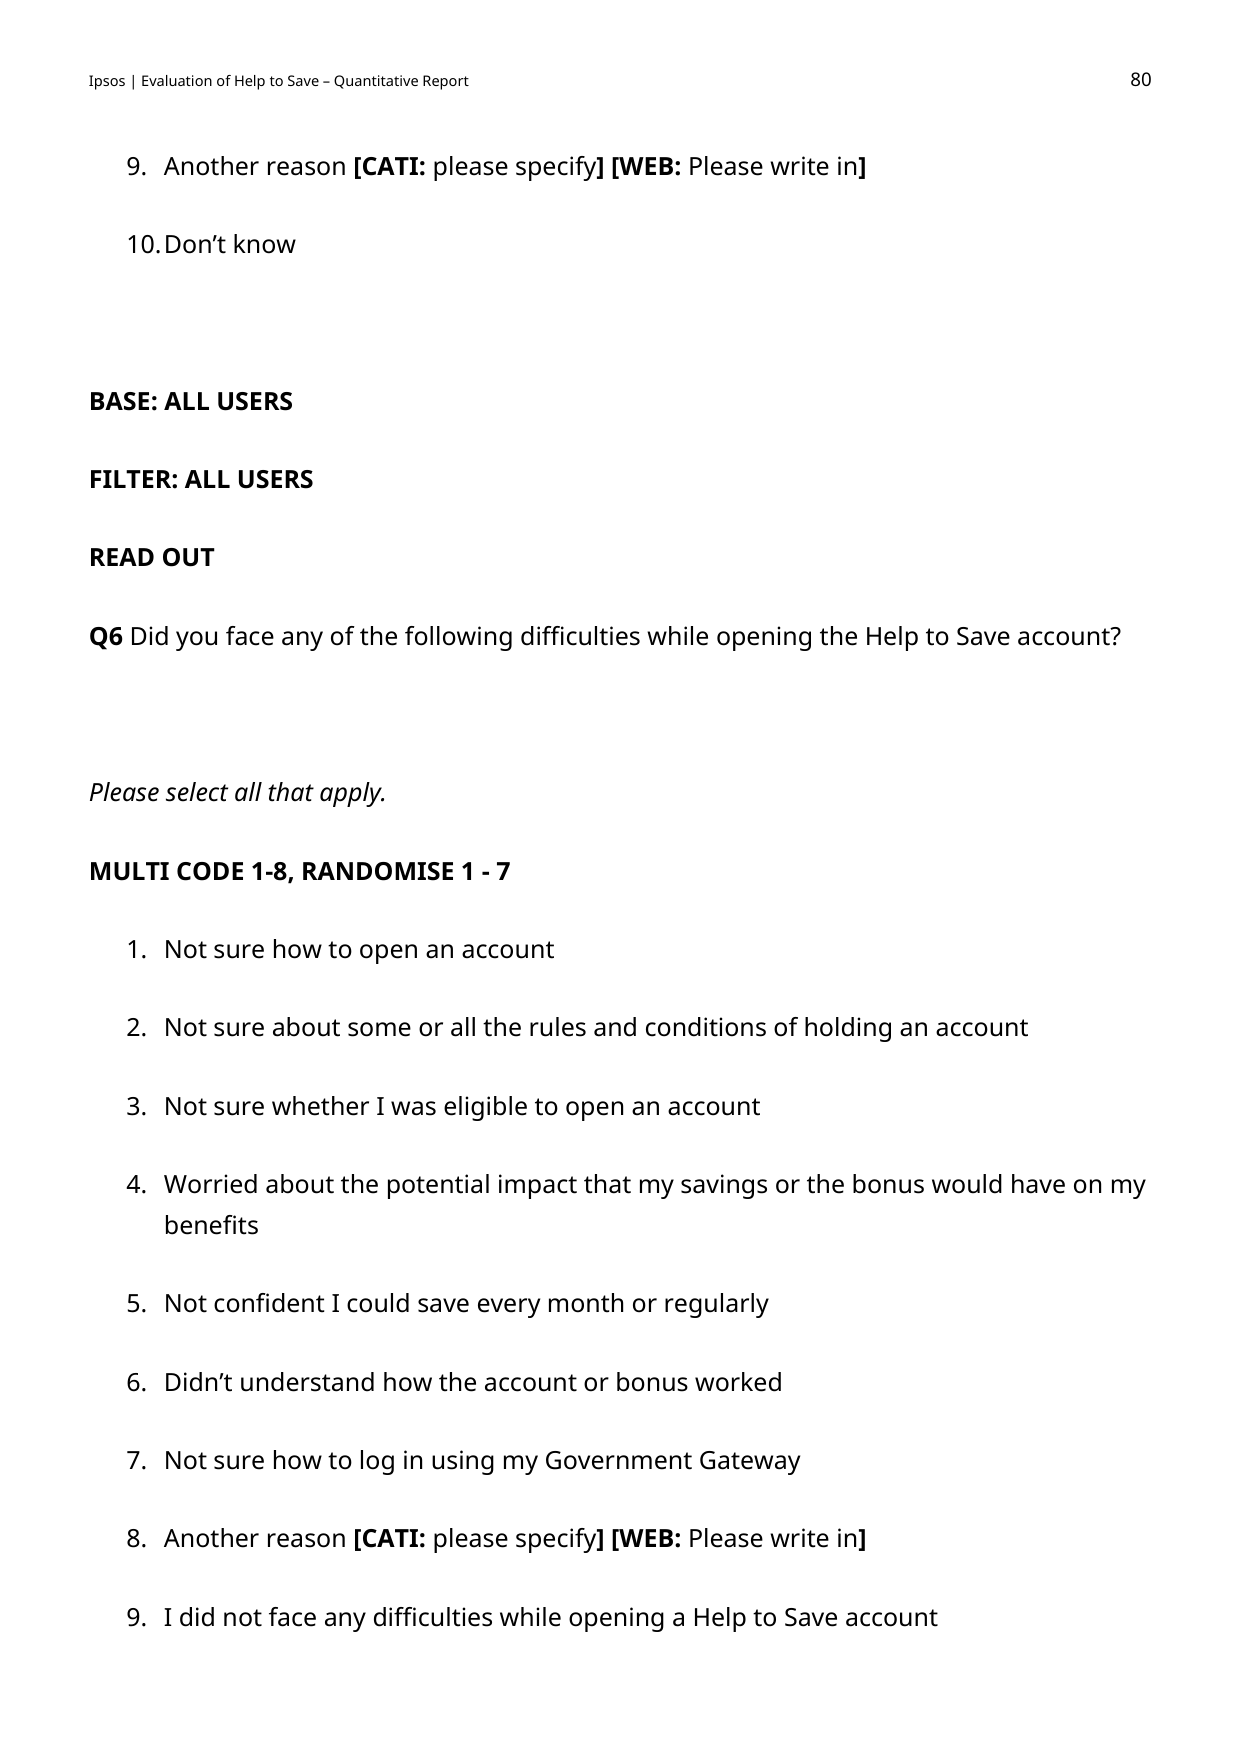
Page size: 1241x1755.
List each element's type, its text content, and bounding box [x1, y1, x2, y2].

list Not confident I could save every month or regularly [126, 1286, 1152, 1320]
list Not sure whether I was eligible to open an account [126, 1088, 1152, 1122]
list MULTI CODE 1-8, RANDOMISE 1 - 7 [89, 853, 1152, 887]
list Another reason [CATI: please specify] [WEB: Please write in] [126, 1521, 1152, 1555]
list FILTER: ALL USERS [89, 462, 1152, 496]
list Don’t know [126, 227, 1152, 261]
list I did not face any difficulties while opening a Help to Save account [126, 1599, 1152, 1633]
list Q6 Did you face any of the following difficulties while opening the Help to Save account? [89, 618, 1152, 652]
list Not sure how to log in using my Government Gateway [126, 1442, 1152, 1477]
list BASE: ALL USERS [89, 383, 1152, 417]
list Worried about the potential impact that my savings or the bonus would have on my benefits [126, 1167, 1152, 1242]
list Not sure how to open an account [126, 932, 1152, 966]
list Another reason [CATI: please specify] [WEB: Please write in] [126, 148, 1152, 182]
list Not sure about some or all the rules and conditions of holding an account [126, 1010, 1152, 1044]
list Didn’t understand how the account or bonus worked [126, 1364, 1152, 1398]
list READ OUT [89, 540, 1152, 574]
list Please select all that apply. [89, 775, 1152, 809]
